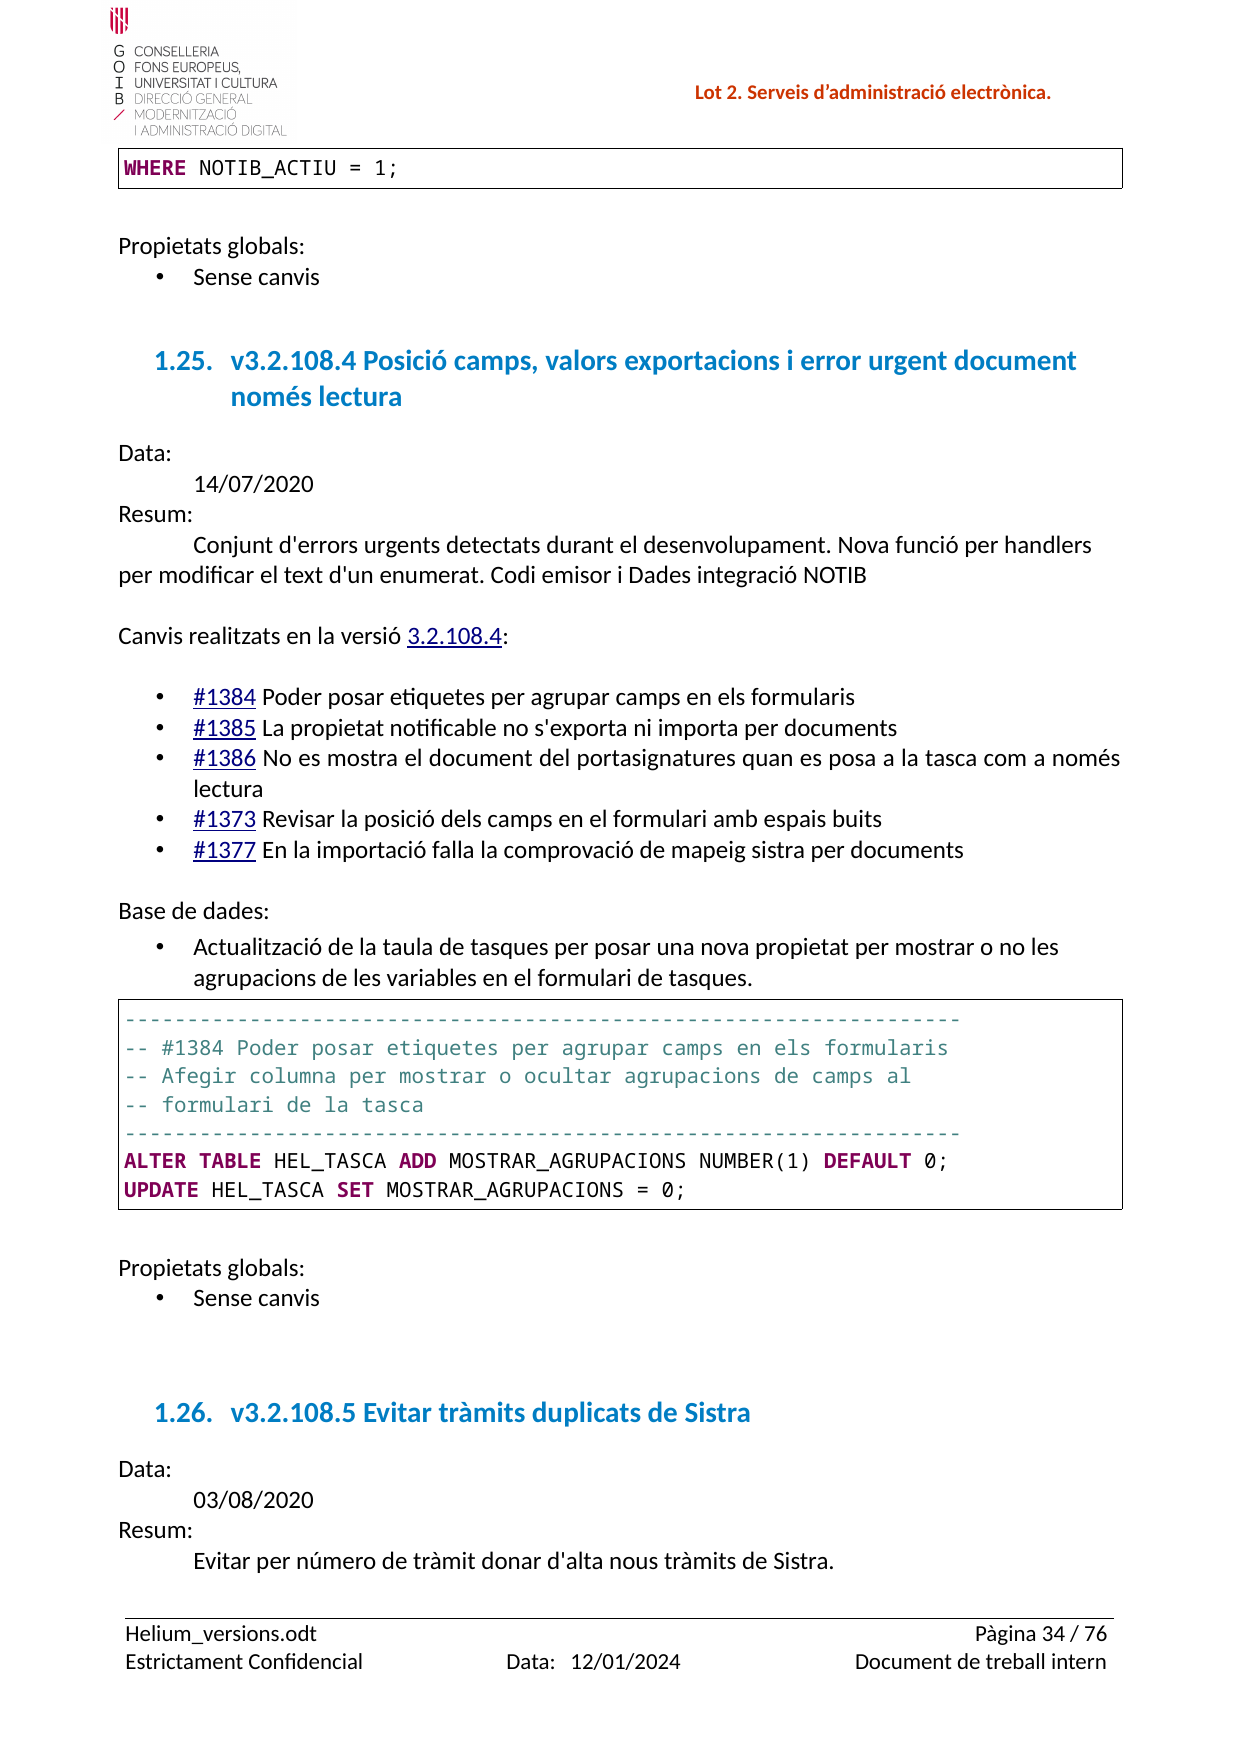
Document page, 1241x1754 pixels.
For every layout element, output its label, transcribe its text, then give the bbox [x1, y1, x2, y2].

text Canvis realitzats en la versió 3.2.108.4: [118, 620, 1122, 651]
text Resum: [118, 1515, 1122, 1545]
list #1384 Poder posar etiquetes per agrupar camps en els formularis [156, 681, 1122, 712]
text 14/07/2020 [118, 468, 1122, 498]
text Resum: [118, 498, 1122, 529]
list Sense canvis [156, 1282, 1122, 1313]
text Data: [118, 1454, 1122, 1484]
list #1385 La propietat notificable no s'exporta ni importa per documents [156, 712, 1122, 742]
list Actualització de la taula de tasques per posar una nova propietat per mostrar o no les agrupacions de les variables en el formulari de tasques. [156, 932, 1122, 993]
text Evitar per número de tràmit donar d'alta nous tràmits de Sistra. [118, 1545, 1122, 1576]
table_header ------------------------------------------------------------------- -- #1384 Poder posar etiquetes per agrupar camps en els formularis -- Afegir columna per mostrar o ocultar agrupacions de camps al -- formulari de la tasca ------------------------------------------------------------------- ALTER TABLE HEL_TASCA ADD MOSTRAR_AGRUPACIONS NUMBER(1) DEFAULT 0; UPDATE HEL_TASCA SET MOSTRAR_AGRUPACIONS = 0; [119, 1000, 1122, 1209]
list #1386 No es mostra el document del portasignatures quan es posa a la tasca com a només lectura [156, 742, 1122, 803]
subtitle v3.2.108.4 Posició camps, valors exportacions i error urgent document només lectura [153, 342, 1122, 414]
list #1377 En la importació falla la comprovació de mapeig sistra per documents [156, 834, 1122, 864]
subtitle v3.2.108.5 Evitar tràmits duplicats de Sistra [153, 1394, 1122, 1430]
text Propietats globals: [118, 230, 1122, 261]
table_header WHERE NOTIB_ACTIU = 1; [119, 149, 1122, 188]
list #1373 Revisar la posició dels camps en el formulari amb espais buits [156, 803, 1122, 834]
text Propietats globals: [118, 1252, 1122, 1282]
text 03/08/2020 [118, 1484, 1122, 1515]
picture [100, 0, 297, 144]
text Conjunt d'errors urgents detectats durant el desenvolupament. Nova funció per handlers per modificar el text d'un enumerat. Codi emisor i Dades integració NOTIB [118, 529, 1122, 590]
text Base de dades: [118, 895, 1122, 926]
list Sense canvis [156, 261, 1122, 291]
text Data: [118, 437, 1122, 468]
